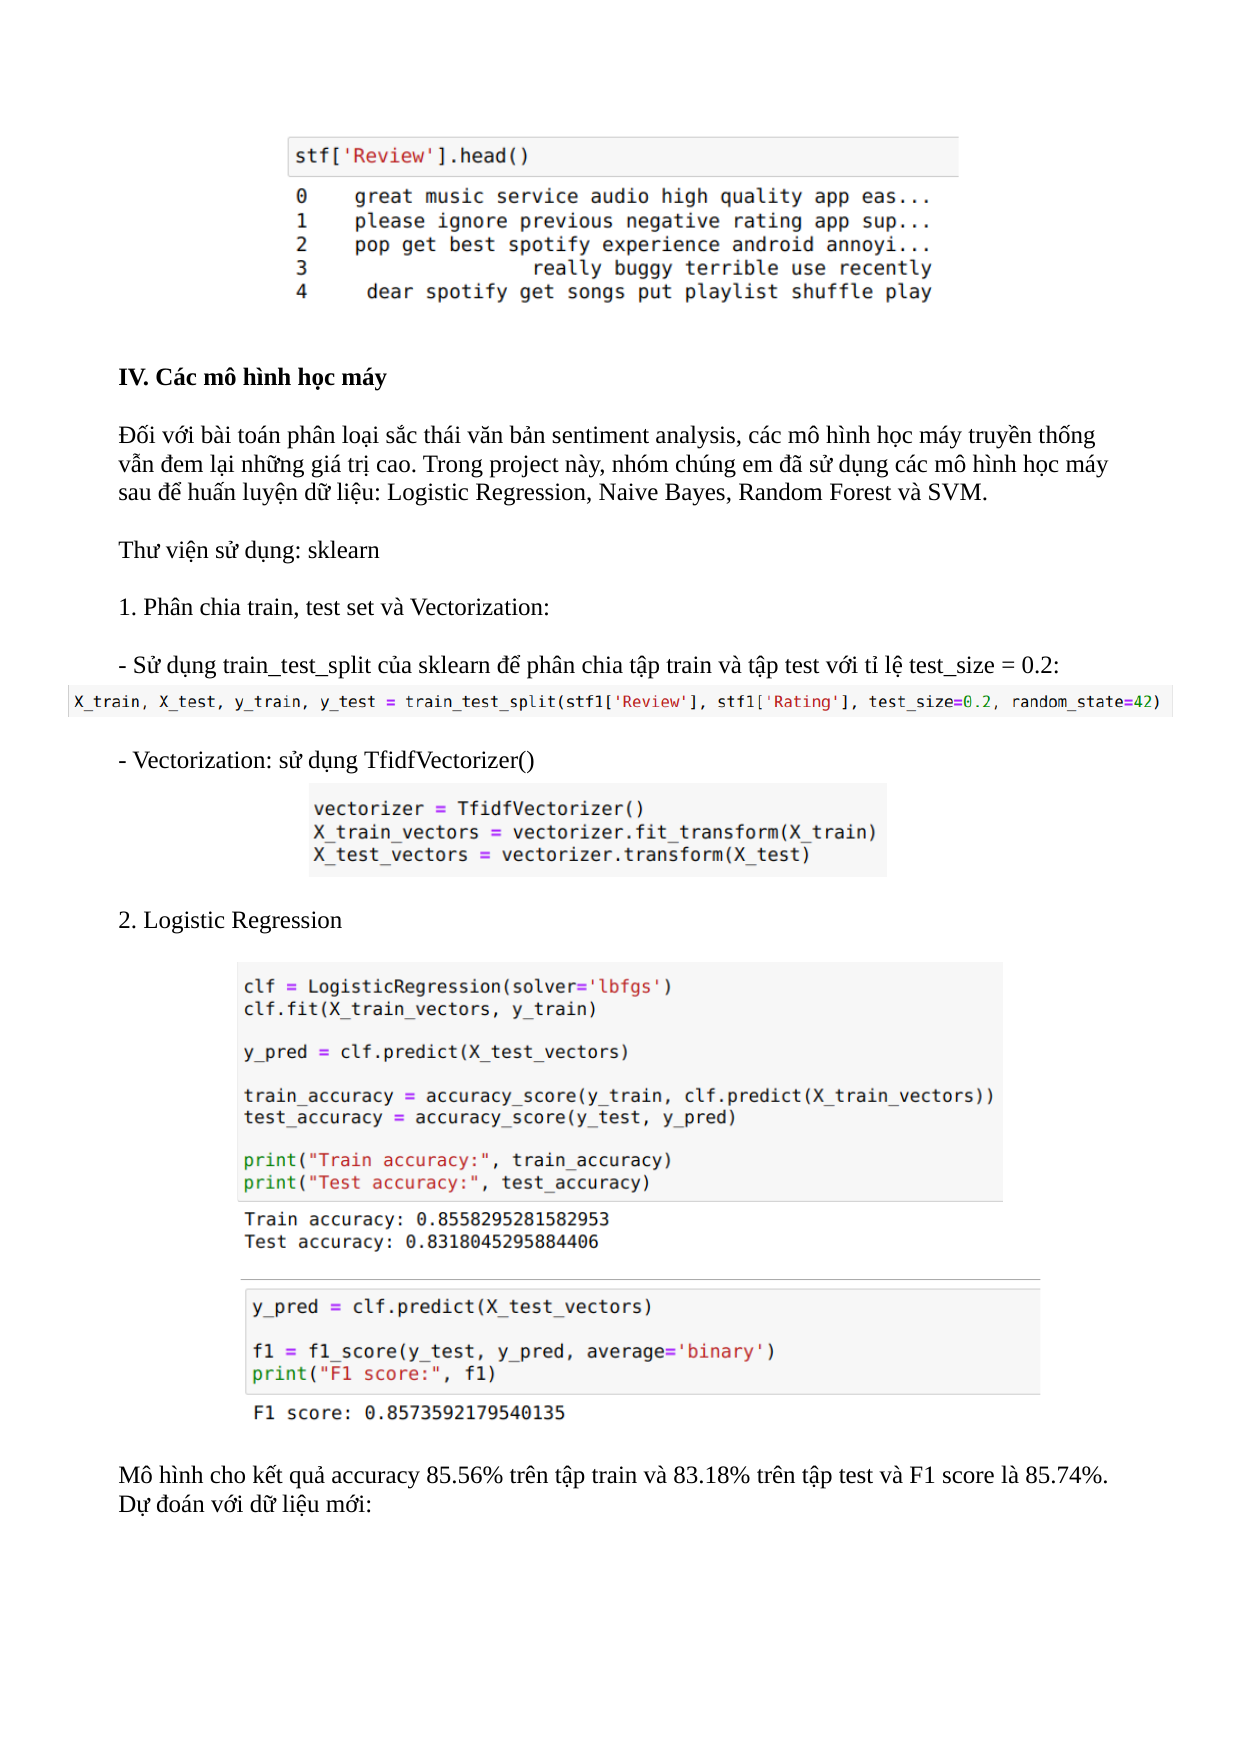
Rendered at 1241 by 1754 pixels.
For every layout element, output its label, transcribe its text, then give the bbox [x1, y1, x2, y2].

text - Sử dụng train_test_split của sklearn để phân chia tập train và tập test với tỉ lệ test_size = 0.2: [118, 650, 1122, 679]
picture [58, 685, 1180, 717]
text 1. Phân chia train, test set và Vectorization: [118, 592, 1122, 621]
picture [308, 783, 887, 877]
picture [237, 962, 1003, 1257]
picture [240, 1279, 1041, 1432]
text - Vectorization: sử dụng TfidfVectorizer() [118, 746, 1122, 774]
text Dự đoán với dữ liệu mới: [118, 1489, 1122, 1518]
text Mô hình cho kết quả accuracy 85.56% trên tập train và 83.18% trên tập test và F1 score là 85.74%. [118, 1461, 1122, 1489]
picture [281, 130, 959, 305]
text Đối với bài toán phân loại sắc thái văn bản sentiment analysis, các mô hình học máy truyền thống vẫn đem lại những giá trị cao. Trong project này, nhóm chúng em đã sử dụng các mô hình học máy sau để huấn luyện dữ liệu: Logistic Regression, Naive Bayes, Random Forest và SVM. [118, 420, 1122, 506]
text IV. Các mô hình học máy [118, 362, 1122, 391]
text 2. Logistic Regression [118, 905, 1122, 934]
text Thư viện sử dụng: sklearn [118, 535, 1122, 564]
